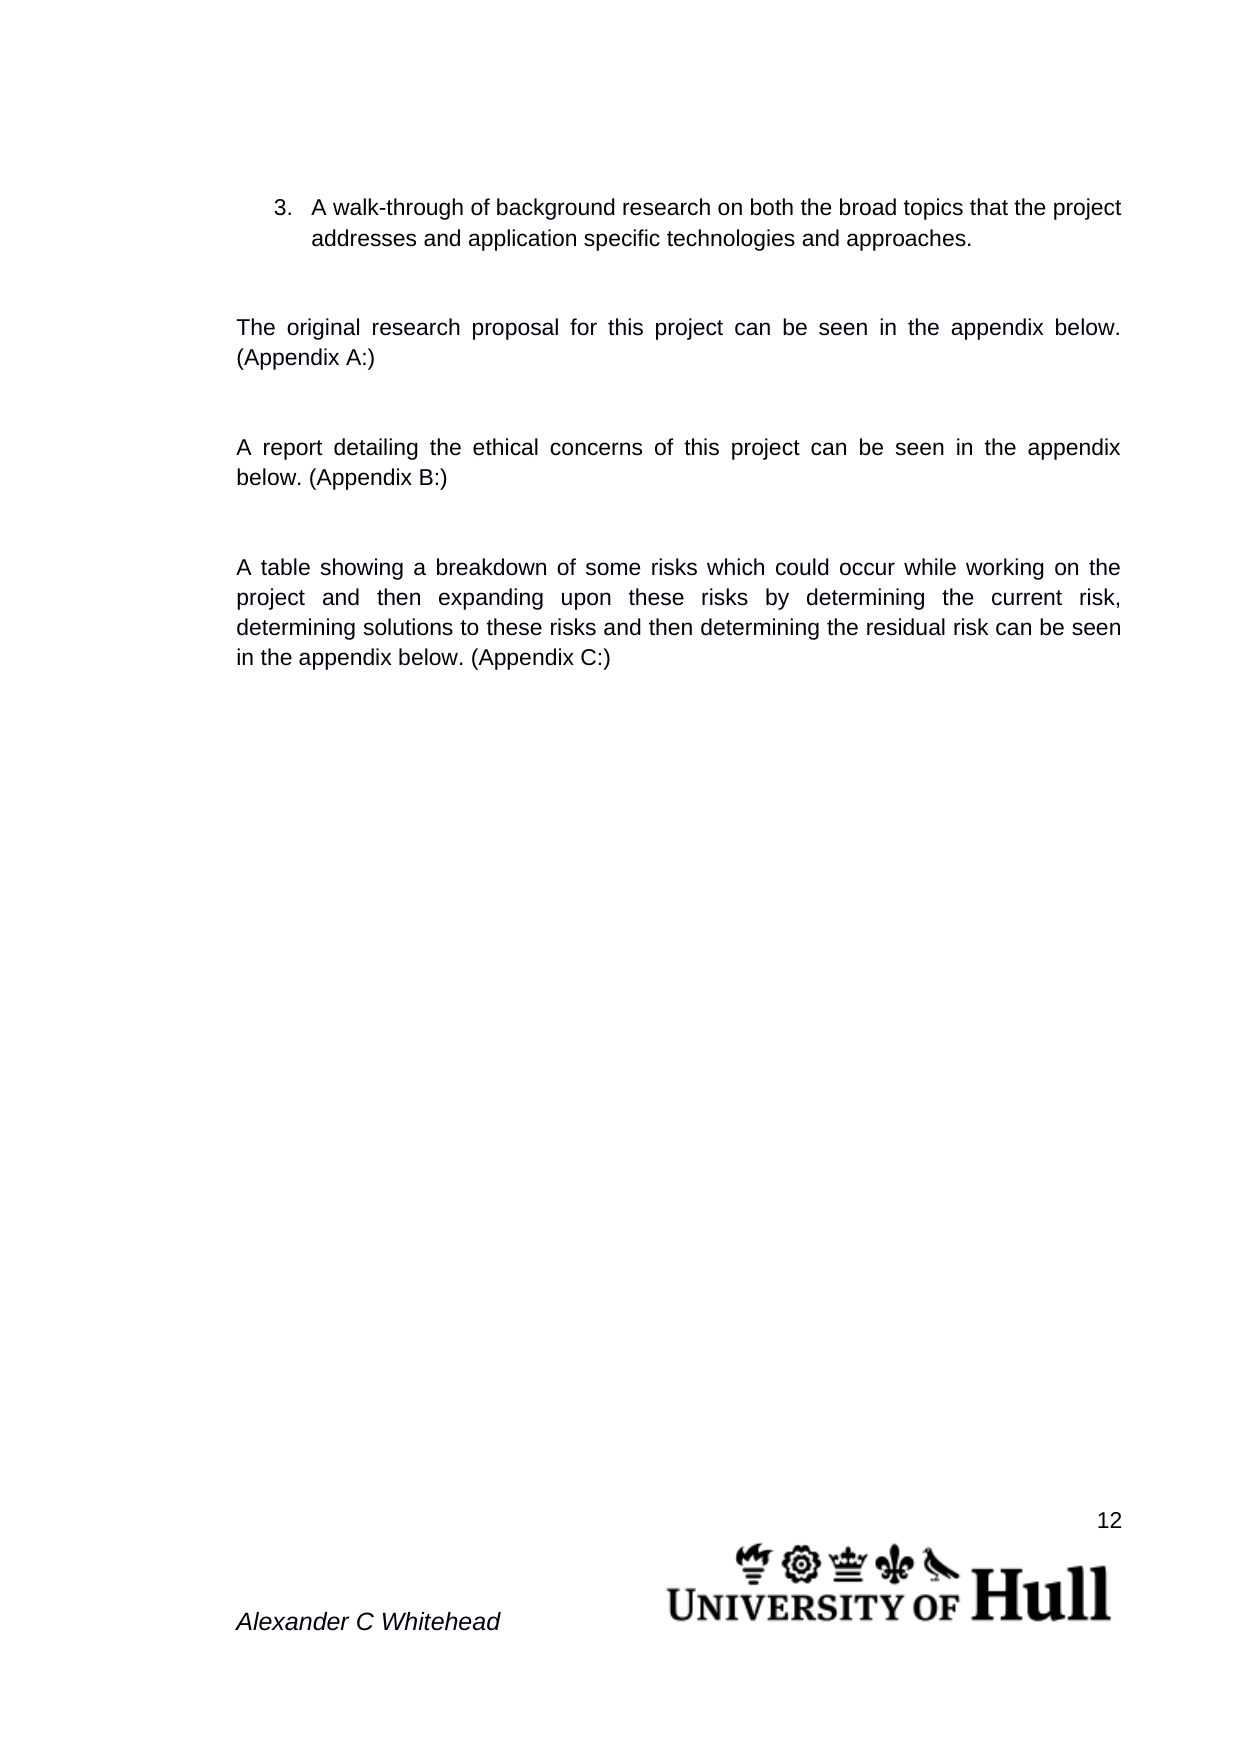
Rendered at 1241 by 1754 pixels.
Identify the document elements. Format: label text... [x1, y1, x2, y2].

picture [660, 1533, 1120, 1631]
text The original research proposal for this project can be seen in the appendix below. (Appendix A:) [236, 314, 1122, 371]
list A walk-through of background research on both the broad topics that the project addresses and application specific technologies and approaches. [274, 194, 1122, 251]
text A report detailing the ethical concerns of this project can be seen in the appendix below. (Appendix B:) [236, 434, 1122, 491]
text A table showing a breakdown of some risks which could occur while working on the project and then expanding upon these risks by determining the current risk, determining solutions to these risks and then determining the residual risk can be seen in the appendix below. (Appendix C:) [236, 554, 1122, 671]
